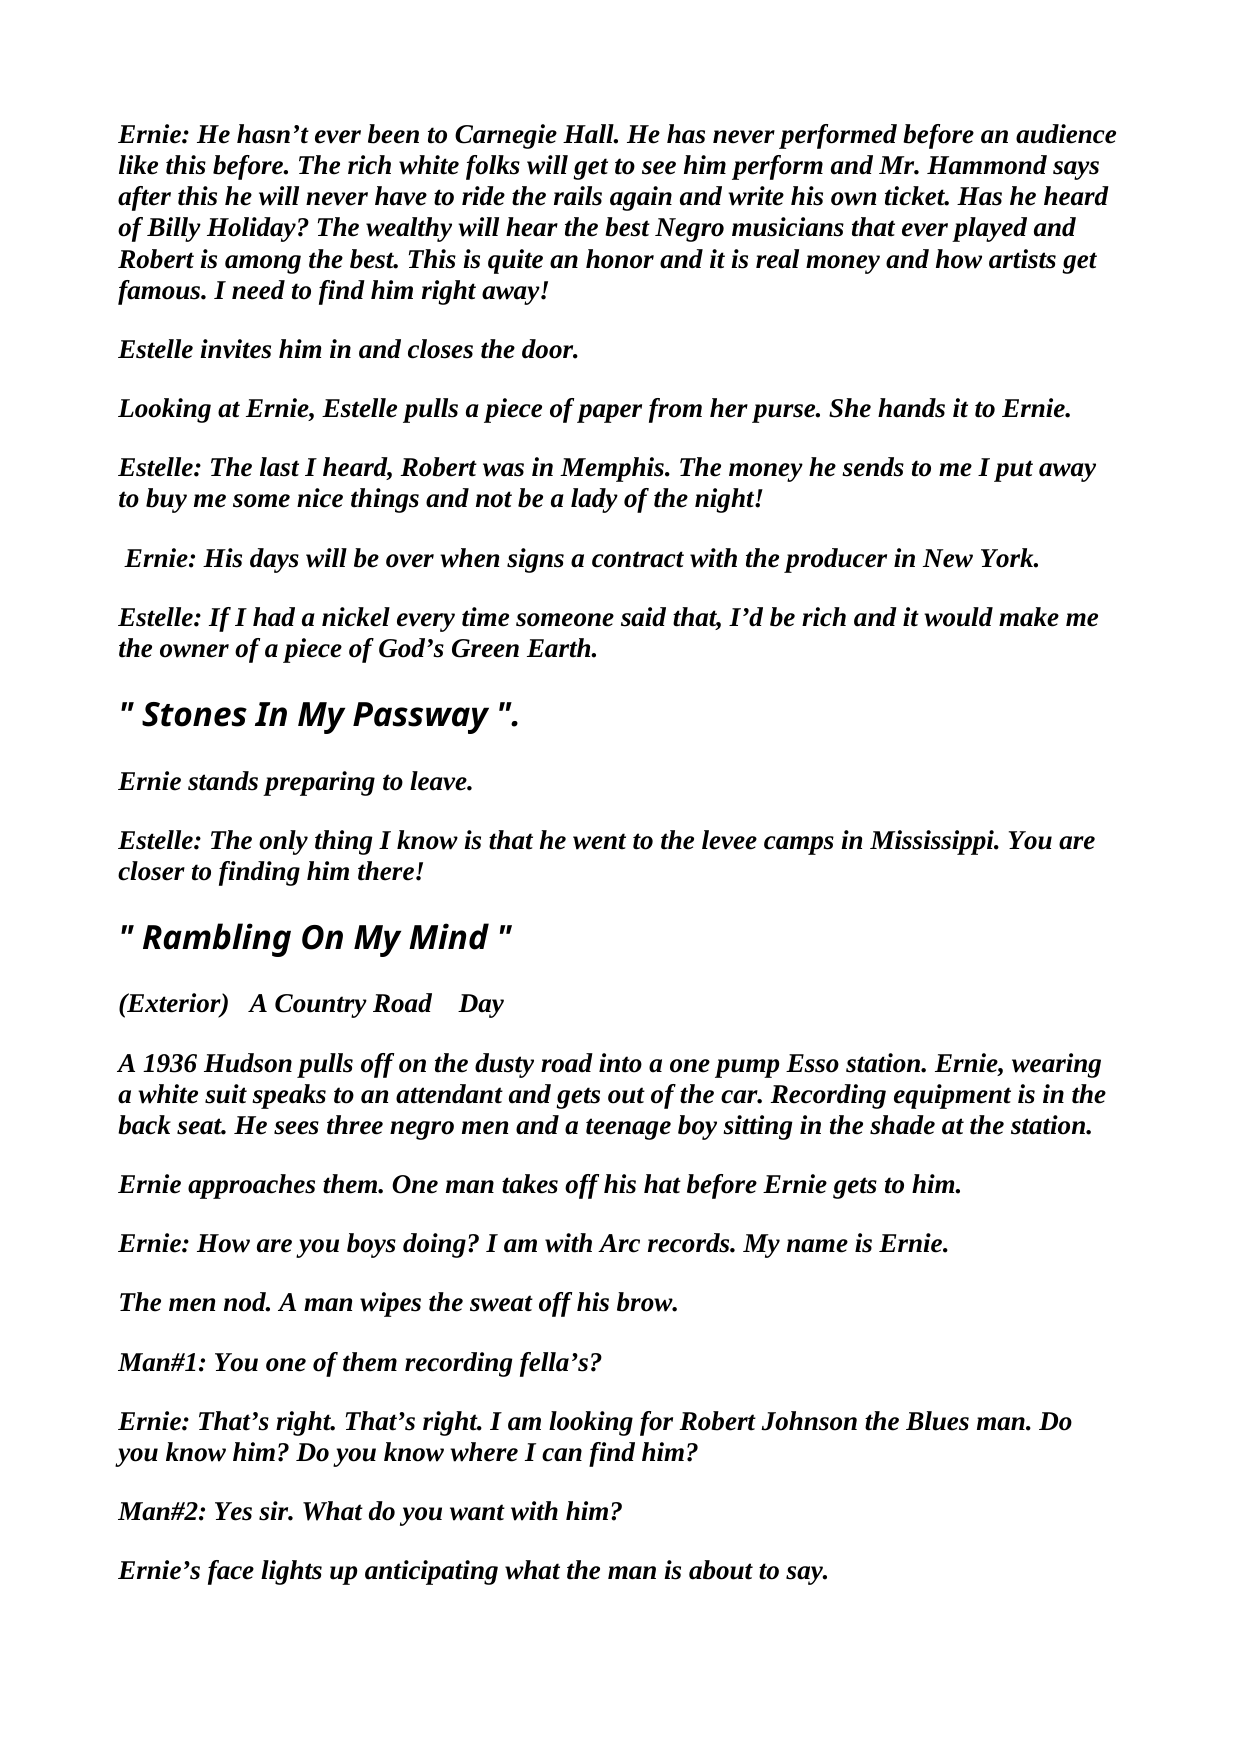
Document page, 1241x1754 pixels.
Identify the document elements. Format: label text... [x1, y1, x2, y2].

text Man#2: Yes sir. What do you want with him? [118, 1495, 1122, 1526]
text Ernie: He hasn’t ever been to Carnegie Hall. He has never performed before an audience like this before. The rich white folks will get to see him perform and Mr. Hammond says after this he will never have to ride the rails again and write his own ticket. Has he heard of Billy Holiday? The wealthy will hear the best Negro musicians that ever played and Robert is among the best. This is quite an honor and it is real money and how artists get famous. I need to find him right away! [118, 118, 1122, 305]
text (Exterior) A Country Road Day [118, 987, 1122, 1019]
text Ernie stands preparing to leave. [118, 764, 1122, 796]
text The men nod. A man wipes the sweat off his brow. [118, 1286, 1122, 1318]
text Estelle invites him in and closes the door. [118, 333, 1122, 364]
text Ernie: His days will be over when signs a contract with the producer in New York. [118, 542, 1122, 573]
text A 1936 Hudson pulls off on the dusty road into a one pump Esso station. Ernie, wearing a white suit speaks to an attendant and gets out of the car. Recording equipment is in the back seat. He sees three negro men and a teenage boy sitting in the shade at the station. [118, 1047, 1122, 1140]
text Estelle: The last I heard, Robert was in Memphis. The money he sends to me I put away to buy me some nice things and not be a lady of the night! [118, 451, 1122, 514]
text Estelle: If I had a nickel every time someone said that, I’d be rich and it would make me the owner of a piece of God’s Green Earth. [118, 601, 1122, 663]
text " Rambling On My Mind " [118, 914, 1122, 959]
text Ernie approaches them. One man takes off his hat before Ernie gets to him. [118, 1168, 1122, 1199]
text Ernie’s face lights up anticipating what the man is about to say. [118, 1554, 1122, 1585]
text " Stones In My Passway ". [118, 691, 1122, 737]
text Man#1: You one of them recording fella’s? [118, 1346, 1122, 1377]
text Estelle: The only thing I know is that he went to the levee camps in Mississippi. You are closer to finding him there! [118, 824, 1122, 886]
text Looking at Ernie, Estelle pulls a piece of paper from her purse. She hands it to Ernie. [118, 392, 1122, 423]
text Ernie: That’s right. That’s right. I am looking for Robert Johnson the Blues man. Do you know him? Do you know where I can find him? [118, 1405, 1122, 1467]
text Ernie: How are you boys doing? I am with Arc records. My name is Ernie. [118, 1227, 1122, 1258]
